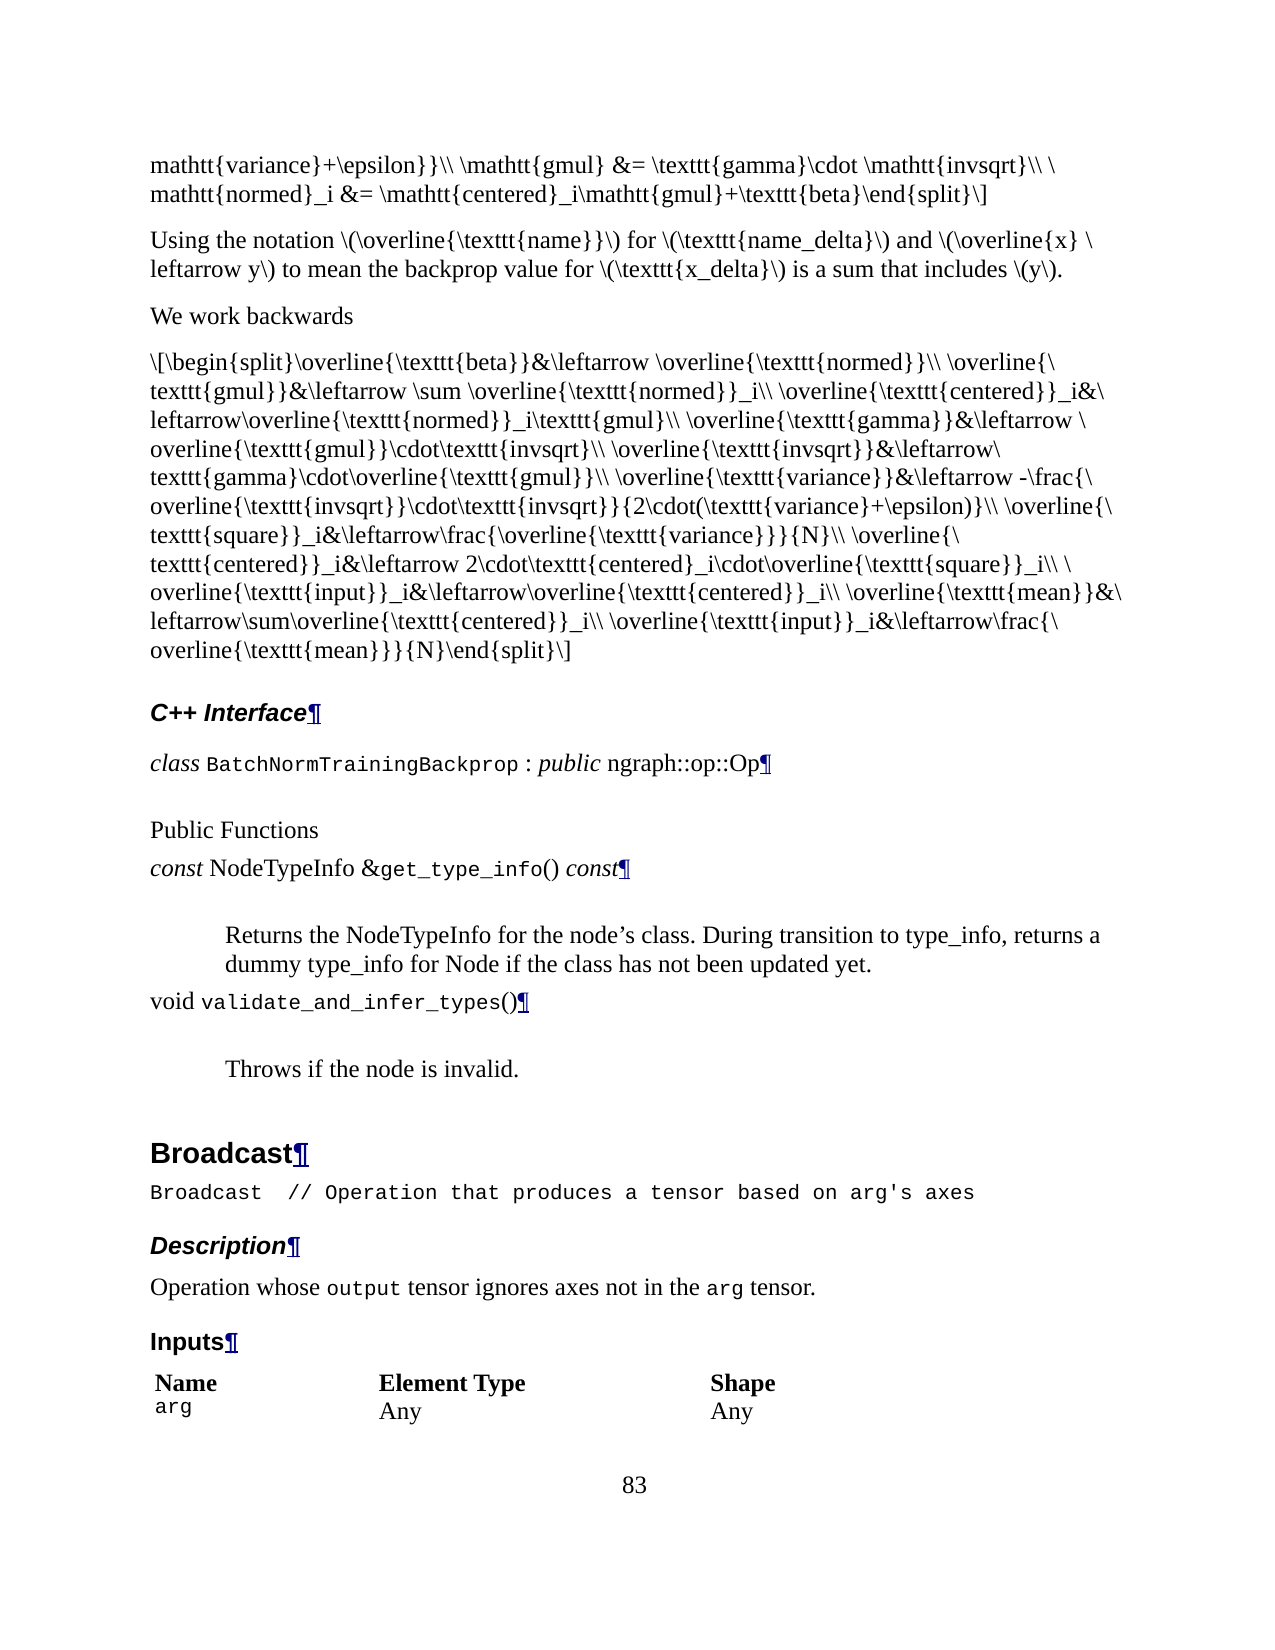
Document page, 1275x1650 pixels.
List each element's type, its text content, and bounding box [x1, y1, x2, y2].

text Public Functions [150, 815, 1125, 844]
table_cell arg [150, 1396, 374, 1425]
table_cell Any [374, 1396, 706, 1425]
text void validate_and_infer_types()¶ [150, 986, 1125, 1045]
text \[\begin{split}\overline{\texttt{beta}}&\leftarrow \overline{\texttt{normed}}\\ \overline{\texttt{gmul}}&\leftarrow \sum \overline{\texttt{normed}}_i\\ \overline{\texttt{centered}}_i&\leftarrow\overline{\texttt{normed}}_i\texttt{gmul}\\ \overline{\texttt{gamma}}&\leftarrow \overline{\texttt{gmul}}\cdot\texttt{invsqrt}\\ \overline{\texttt{invsqrt}}&\leftarrow\texttt{gamma}\cdot\overline{\texttt{gmul}}\\ \overline{\texttt{variance}}&\leftarrow -\frac{\overline{\texttt{invsqrt}}\cdot\texttt{invsqrt}}{2\cdot(\texttt{variance}+\epsilon)}\\ \overline{\texttt{square}}_i&\leftarrow\frac{\overline{\texttt{variance}}}{N}\\ \overline{\texttt{centered}}_i&\leftarrow 2\cdot\texttt{centered}_i\cdot\overline{\texttt{square}}_i\\ \overline{\texttt{input}}_i&\leftarrow\overline{\texttt{centered}}_i\\ \overline{\texttt{mean}}&\leftarrow\sum\overline{\texttt{centered}}_i\\ \overline{\texttt{input}}_i&\leftarrow\frac{\overline{\texttt{mean}}}{N}\end{split}\] [150, 347, 1125, 664]
subtitle Broadcast¶ [150, 1136, 1125, 1170]
subtitle C++ Interface¶ [150, 698, 1125, 726]
text Operation whose output tensor ignores axes not in the arg tensor. [150, 1272, 1125, 1302]
text Throws if the node is invalid. [225, 1054, 1125, 1082]
text Returns the NodeTypeInfo for the node’s class. During transition to type_info, returns a dummy type_info for Node if the class has not been updated yet. [225, 920, 1125, 977]
text We work backwards [150, 301, 1125, 329]
text class BatchNormTrainingBackprop : public ngraph::op::Op¶ [150, 748, 1125, 806]
table_header Element Type [374, 1368, 706, 1396]
text const NodeTypeInfo &get_type_info() const¶ [150, 853, 1125, 911]
text mathtt{variance}+\epsilon}}\\ \mathtt{gmul} &= \texttt{gamma}\cdot \mathtt{invsqrt}\\ \mathtt{normed}_i &= \mathtt{centered}_i\mathtt{gmul}+\texttt{beta}\end{split}\] [150, 150, 1125, 207]
table_cell Any [706, 1396, 1125, 1425]
table_header Shape [706, 1368, 1125, 1396]
subtitle Inputs¶ [150, 1327, 1125, 1355]
table_header Name [150, 1368, 374, 1396]
subtitle Description¶ [150, 1231, 1125, 1259]
text Using the notation \(\overline{\texttt{name}}\) for \(\texttt{name_delta}\) and \(\overline{x} \leftarrow y\) to mean the backprop value for \(\texttt{x_delta}\) is a sum that includes \(y\). [150, 225, 1125, 283]
text Broadcast // Operation that produces a tensor based on arg's axes [150, 1182, 1125, 1206]
